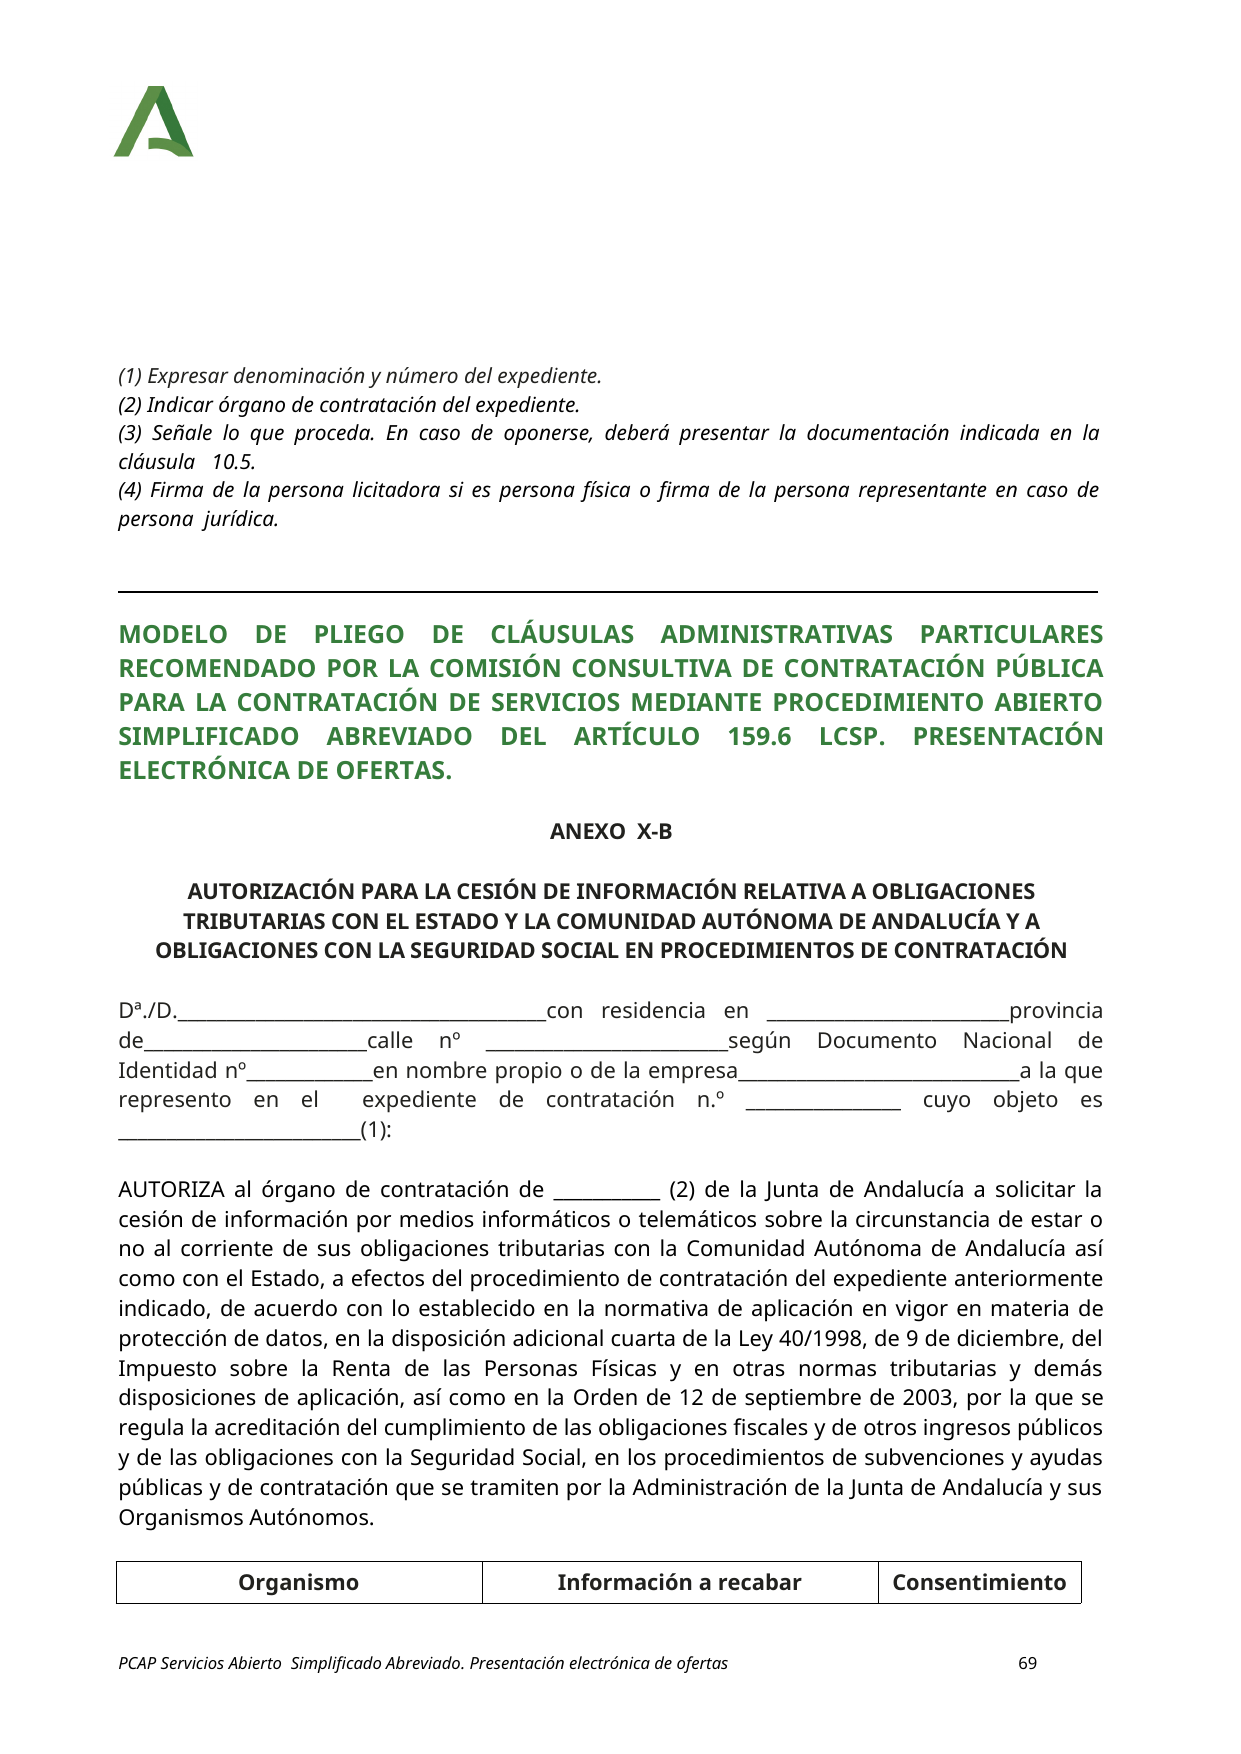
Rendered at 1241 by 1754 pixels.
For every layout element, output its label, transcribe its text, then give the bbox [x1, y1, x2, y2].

text AUTORIZA al órgano de contratación de ___________ (2) de la Junta de Andalucía a solicitar la cesión de información por medios informáticos o telemáticos sobre la circunstancia de estar o no al corriente de sus obligaciones tributarias con la Comunidad Autónoma de Andalucía así como con el Estado, a efectos del procedimiento de contratación del expediente anteriormente indicado, de acuerdo con lo establecido en la normativa de aplicación en vigor en materia de protección de datos, en la disposición adicional cuarta de la Ley 40/1998, de 9 de diciembre, del Impuesto sobre la Renta de las Personas Físicas y en otras normas tributarias y demás disposiciones de aplicación, así como en la Orden de 12 de septiembre de 2003, por la que se regula la acreditación del cumplimiento de las obligaciones fiscales y de otros ingresos públicos y de las obligaciones con la Seguridad Social, en los procedimientos de subvenciones y ayudas públicas y de contratación que se tramiten por la Administración de la Junta de Andalucía y sus Organismos Autónomos. [118, 1174, 1104, 1531]
text AUTORIZACIÓN PARA LA CESIÓN DE INFORMACIÓN RELATIVA A OBLIGACIONES TRIBUTARIAS CON EL ESTADO Y LA COMUNIDAD AUTÓNOMA DE ANDALUCÍA Y A OBLIGACIONES CON LA SEGURIDAD SOCIAL EN PROCEDIMIENTOS DE CONTRATACIÓN [118, 876, 1104, 965]
text (1) Expresar denominación y número del expediente. [118, 362, 1104, 390]
table_header Consentimiento [879, 1562, 1081, 1602]
picture [109, 81, 198, 161]
text (4) Firma de la persona licitadora si es persona física o firma de la persona representante en caso de persona jurídica. [118, 475, 1104, 532]
text (2) Indicar órgano de contratación del expediente. [118, 390, 1104, 418]
table_header Organismo [117, 1562, 482, 1602]
text ANEXO X-B [118, 816, 1104, 846]
table_header Información a recabar [483, 1562, 878, 1602]
text MODELO DE PLIEGO DE CLÁUSULAS ADMINISTRATIVAS PARTICULARES RECOMENDADO POR LA COMISIÓN CONSULTIVA DE CONTRATACIÓN PÚBLICA PARA LA CONTRATACIÓN DE SERVICIOS MEDIANTE PROCEDIMIENTO ABIERTO SIMPLIFICADO ABREVIADO DEL ARTÍCULO 159.6 LCSP. PRESENTACIÓN ELECTRÓNICA DE OFERTAS. [118, 616, 1104, 787]
text Dª./D.______________________________________con residencia en _________________________provincia de_______________________calle nº _________________________según Documento Nacional de Identidad nº_____________en nombre propio o de la empresa_____________________________a la que represento en el expediente de contratación n.º ________________ cuyo objeto es _________________________(1): [118, 995, 1104, 1144]
text (3) Señale lo que proceda. En caso de oponerse, deberá presentar la documentación indicada en la cláusula 10.5. [118, 418, 1104, 475]
